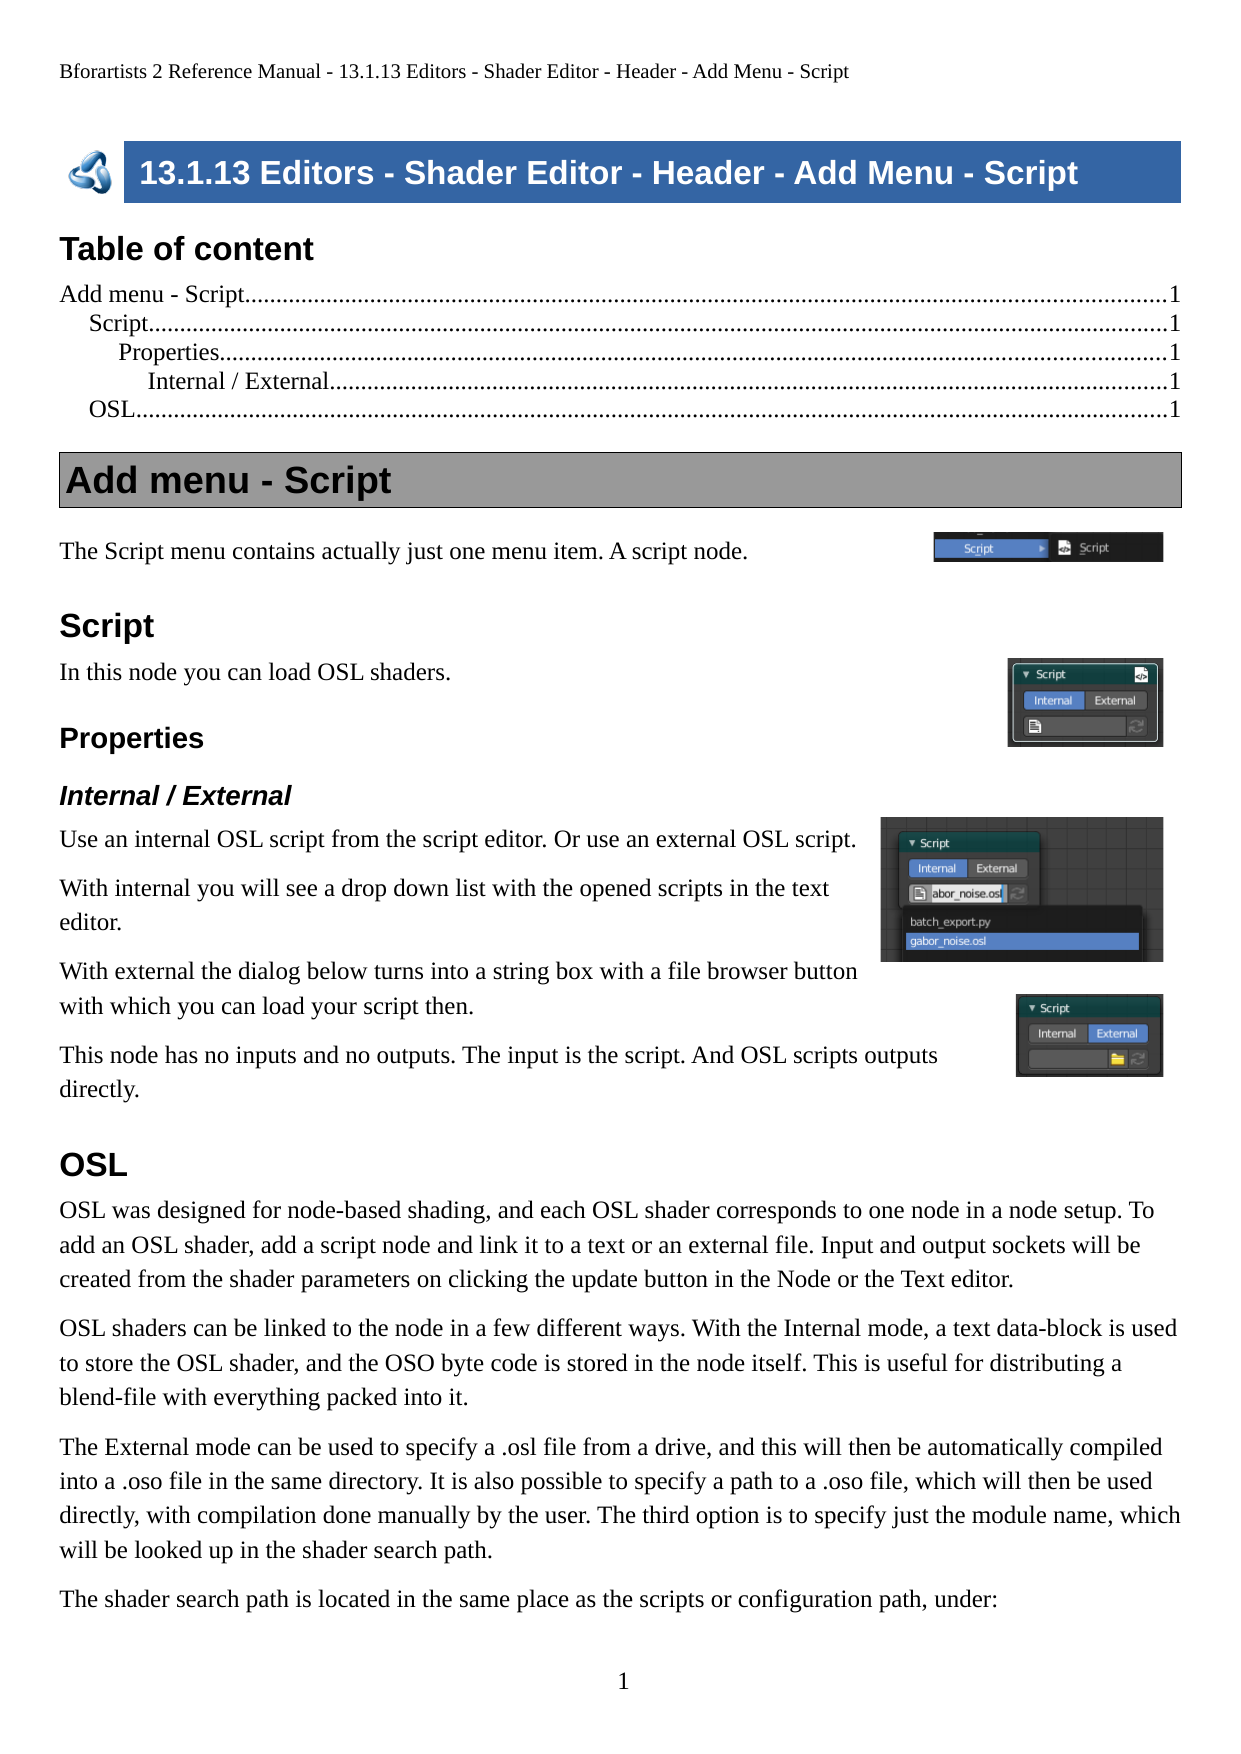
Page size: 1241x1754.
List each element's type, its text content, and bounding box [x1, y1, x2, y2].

picture [880, 817, 1164, 962]
text This node has no inputs and no outputs. The input is the script. And OSL scripts outputs directly. [59, 1040, 1181, 1103]
text Script 1 [88, 308, 1181, 337]
subtitle Properties [59, 721, 1181, 754]
text Internal / External 1 [147, 366, 1181, 394]
text Properties 1 [118, 337, 1181, 366]
picture [1015, 994, 1164, 1077]
picture [1007, 658, 1164, 747]
text The shader search path is located in the same place as the scripts or configuration path, under: [59, 1584, 1181, 1613]
text The External mode can be used to specify a .osl file from a drive, and this will then be automatically compiled into a .oso file in the same directory. It is also possible to specify a path to a .oso file, which will then be used directly, with compilation done manually by the user. The third option is to specify just the module name, which will be looked up in the shader search path. [59, 1432, 1181, 1564]
subtitle Script [59, 606, 1181, 644]
subtitle Table of content [59, 228, 1181, 267]
text With internal you will see a drop down list with the opened scripts in the text editor. [59, 873, 880, 936]
subtitle Internal / External [59, 779, 1181, 811]
table_header Add menu - Script [60, 453, 1181, 507]
table_header 13.1.13 Editors - Shader Editor - Header - Add Menu - Script [124, 141, 1181, 203]
picture [933, 532, 1164, 562]
text With external the dialog below turns into a string box with a file browser button with which you can load your script then. [59, 956, 1181, 1020]
subtitle OSL [59, 1144, 1181, 1183]
text Use an internal OSL script from the script editor. Or use an external OSL script. [59, 824, 880, 853]
text In this node you can load OSL shaders. [59, 657, 1181, 686]
text Add menu - Script 1 [59, 279, 1181, 308]
text OSL 1 [88, 394, 1181, 423]
text The Script menu contains actually just one menu item. A script node. [59, 536, 1181, 565]
text OSL was designed for node-based shading, and each OSL shader corresponds to one node in a node setup. To add an OSL shader, add a script node and link it to a text or an external file. Input and output sockets will be created from the shader parameters on clicking the update button in the Node or the Text editor. [59, 1196, 1181, 1293]
picture [65, 147, 114, 197]
text OSL shaders can be linked to the node in a few different ways. With the Internal mode, a text data-block is used to store the OSL shader, and the OSO byte code is stored in the node itself. This is useful for distributing a blend-file with everything packed into it. [59, 1313, 1181, 1411]
table_header [59, 141, 124, 203]
